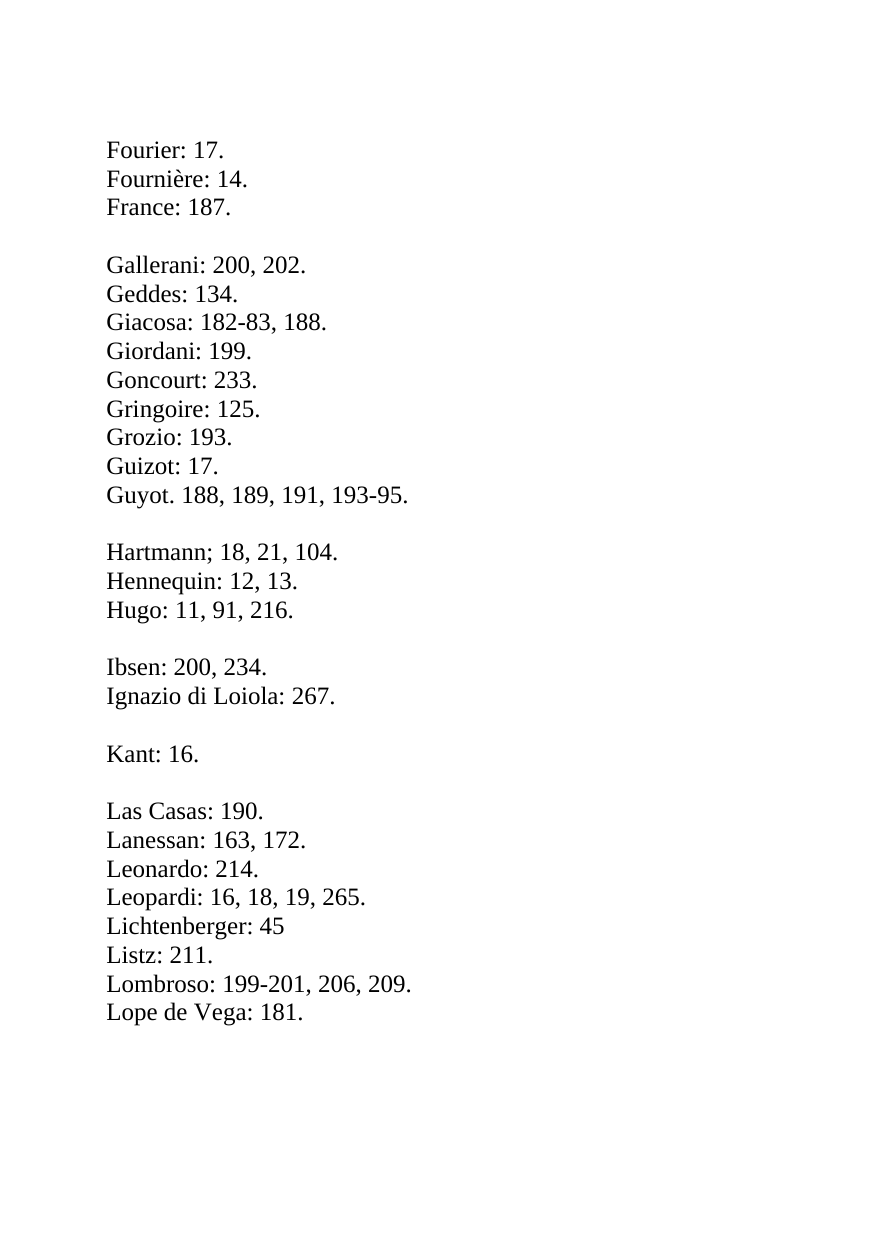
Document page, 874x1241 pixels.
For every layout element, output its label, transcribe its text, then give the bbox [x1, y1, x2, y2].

text Lombroso: 199-201, 206, 209. [106, 969, 768, 997]
text Guyot. 188, 189, 191, 193-95. [106, 480, 768, 509]
text Grozio: 193. [106, 422, 768, 451]
text Lanessan: 163, 172. [106, 825, 768, 854]
text Kant: 16. [106, 739, 768, 767]
text Lope de Vega: 181. [106, 997, 768, 1026]
text Geddes: 134. [106, 279, 768, 307]
text Hartmann; 18, 21, 104. [106, 537, 768, 566]
text Ibsen: 200, 234. [106, 652, 768, 681]
text Hennequin: 12, 13. [106, 566, 768, 595]
text Gringoire: 125. [106, 394, 768, 422]
text Fourier: 17. [106, 135, 768, 164]
text Gallerani: 200, 202. [106, 250, 768, 279]
text France: 187. [106, 192, 768, 221]
text Ignazio di Loiola: 267. [106, 681, 768, 710]
text Leopardi: 16, 18, 19, 265. [106, 882, 768, 911]
text Lichtenberger: 45 [106, 911, 768, 940]
text Leonardo: 214. [106, 854, 768, 882]
text Las Casas: 190. [106, 796, 768, 825]
text Giordani: 199. [106, 336, 768, 365]
text Giacosa: 182-83, 188. [106, 307, 768, 336]
text Guizot: 17. [106, 451, 768, 480]
text Hugo: 11, 91, 216. [106, 595, 768, 624]
text Goncourt: 233. [106, 365, 768, 394]
text Listz: 211. [106, 940, 768, 969]
text Fournière: 14. [106, 164, 768, 192]
